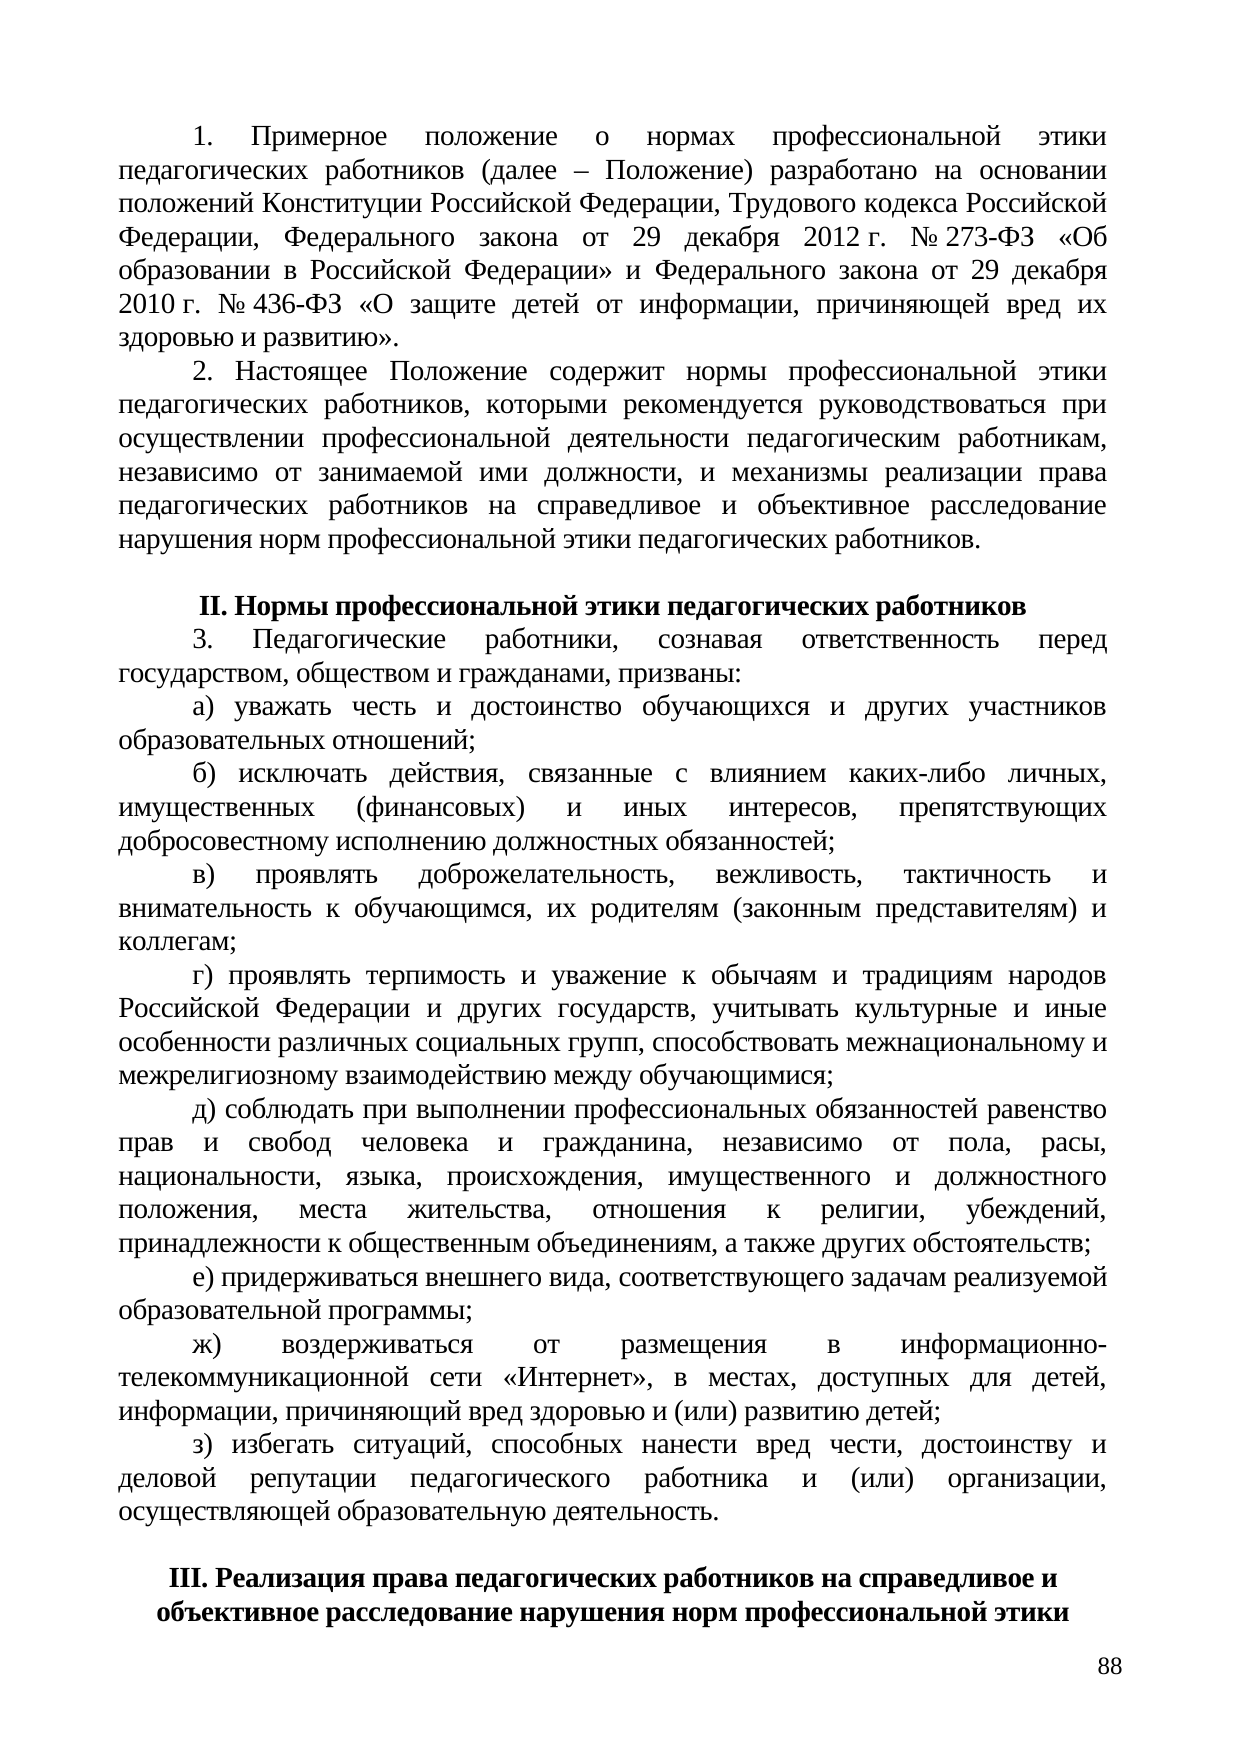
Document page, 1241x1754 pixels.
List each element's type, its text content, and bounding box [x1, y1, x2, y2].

text б) исключать действия, связанные с влиянием каких-либо личных, имущественных (финансовых) и иных интересов, препятствующих добросовестному исполнению должностных обязанностей; [118, 756, 1107, 856]
text 1. Примерное положение о нормах профессиональной этики педагогических работников (далее – Положение) разработано на основании положений Конституции Российской Федерации, Трудового кодекса Российской Федерации, Федерального закона от 29 декабря 2012 г. № 273-ФЗ «Об образовании в Российской Федерации» и Федерального закона от 29 декабря 2010 г. № 436-ФЗ «О защите детей от информации, причиняющей вред их здоровью и развитию». [118, 118, 1107, 353]
text II. Нормы профессиональной этики педагогических работников [118, 588, 1107, 621]
text г) проявлять терпимость и уважение к обычаям и традициям народов Российской Федерации и других государств, учитывать культурные и иные особенности различных социальных групп, способствовать межнациональному и межрелигиозному взаимодействию между обучающимися; [118, 957, 1107, 1091]
text III. Реализация права педагогических работников на справедливое и объективное расследование нарушения норм профессиональной этики [118, 1561, 1107, 1628]
text е) придерживаться внешнего вида, соответствующего задачам реализуемой образовательной программы; [118, 1259, 1107, 1326]
text в) проявлять доброжелательность, вежливость, тактичность и внимательность к обучающимся, их родителям (законным представителям) и коллегам; [118, 856, 1107, 957]
text 2. Настоящее Положение содержит нормы профессиональной этики педагогических работников, которыми рекомендуется руководствоваться при осуществлении профессиональной деятельности педагогическим работникам, независимо от занимаемой ими должности, и механизмы реализации права педагогических работников на справедливое и объективное расследование нарушения норм профессиональной этики педагогических работников. [118, 353, 1107, 554]
text д) соблюдать при выполнении профессиональных обязанностей равенство прав и свобод человека и гражданина, независимо от пола, расы, национальности, языка, происхождения, имущественного и должностного положения, места жительства, отношения к религии, убеждений, принадлежности к общественным объединениям, а также других обстоятельств; [118, 1091, 1107, 1259]
text з) избегать ситуаций, способных нанести вред чести, достоинству и деловой репутации педагогического работника и (или) организации, осуществляющей образовательную деятельность. [118, 1426, 1107, 1527]
text ж) воздерживаться от размещения в информационно-телекоммуникационной сети «Интернет», в местах, доступных для детей, информации, причиняющий вред здоровью и (или) развитию детей; [118, 1326, 1107, 1426]
text 3. Педагогические работники, сознавая ответственность перед государством, обществом и гражданами, призваны: [118, 621, 1107, 688]
text а) уважать честь и достоинство обучающихся и других участников образовательных отношений; [118, 688, 1107, 756]
